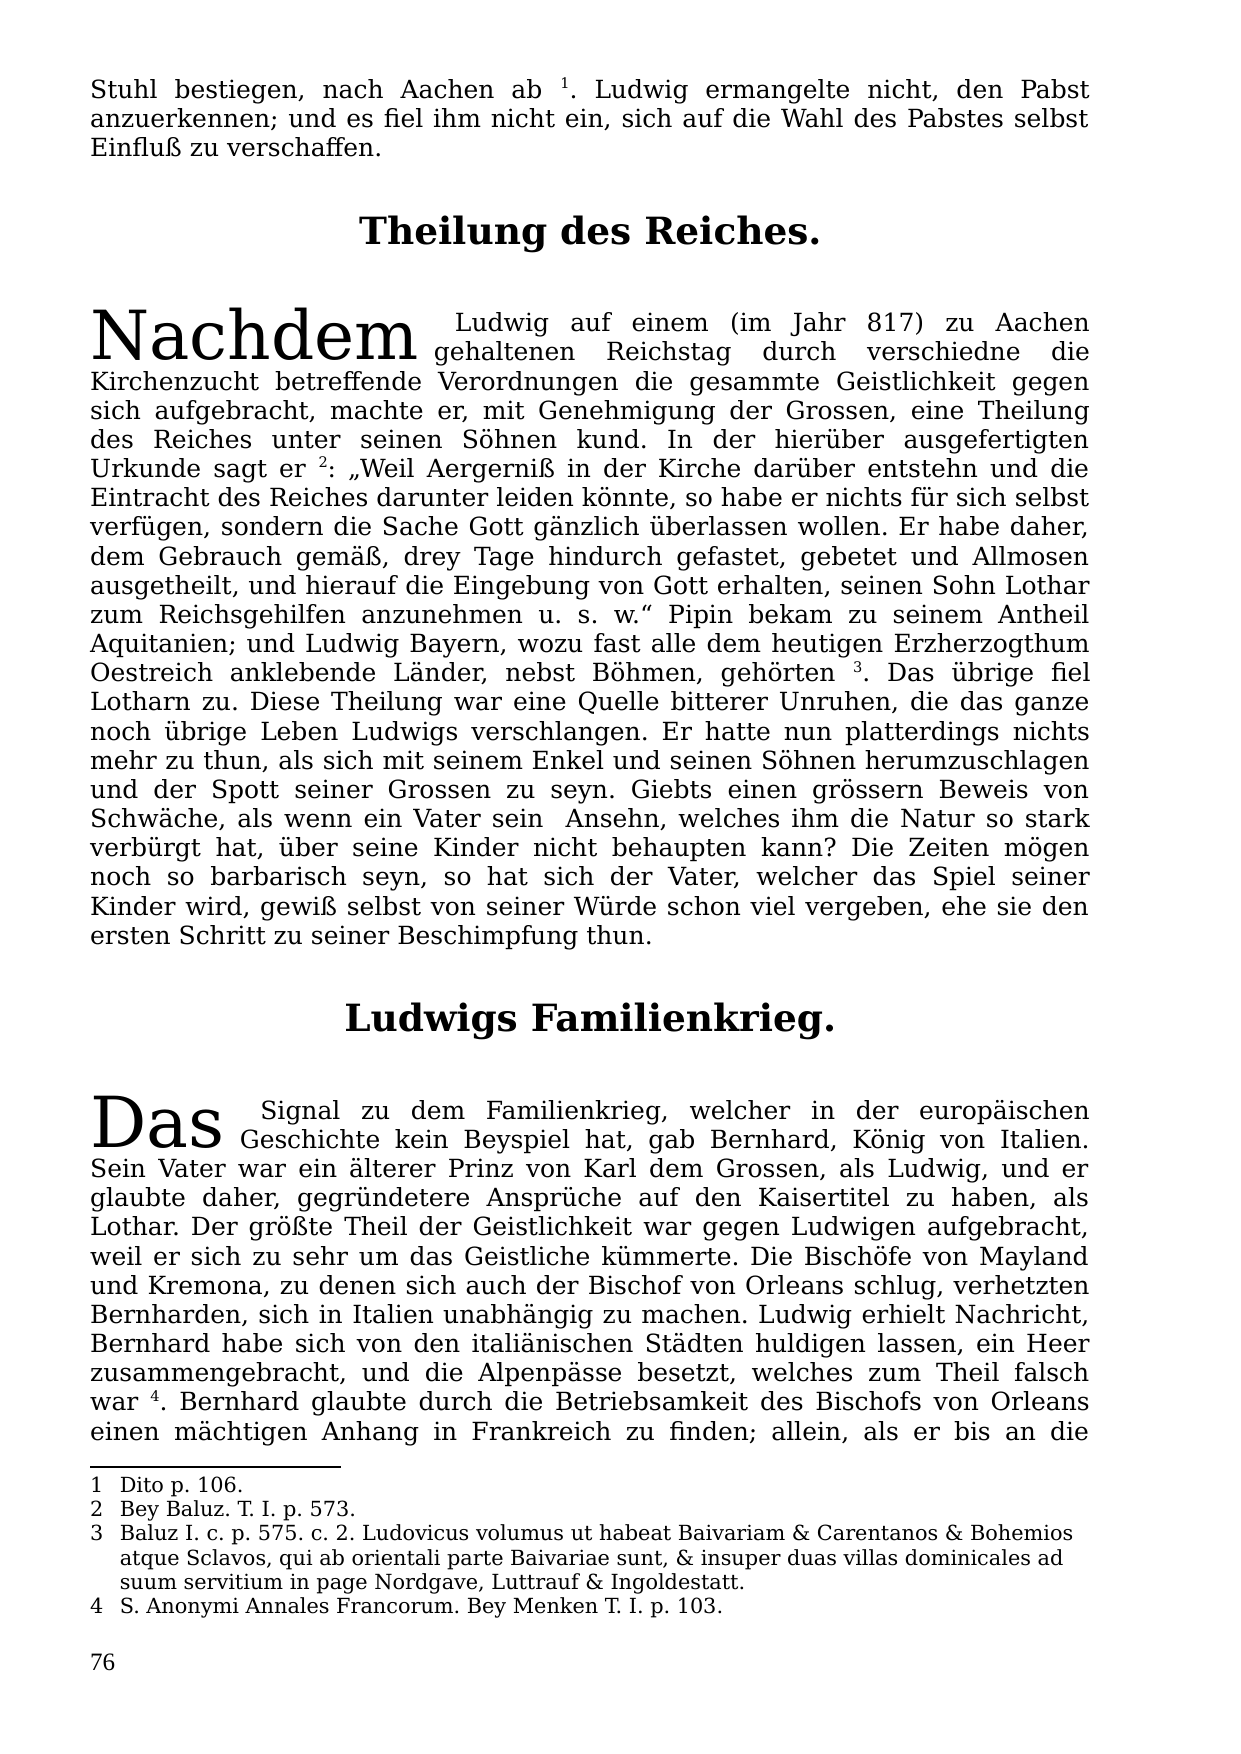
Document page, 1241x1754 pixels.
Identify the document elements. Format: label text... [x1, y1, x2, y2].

text Nachdem Ludwig auf einem (im Jahr 817) zu Aachen gehaltenen Reichstag durch verschiedne die Kirchenzucht betreffende Verordnungen die gesammte Geistlichkeit gegen sich aufgebracht, machte er, mit Genehmigung der Grossen, eine Theilung des Reiches unter seinen Söhnen kund. In der hierüber ausgefertigten Urkunde sagt er : „Weil Aergerniß in der Kirche darüber entstehn und die Eintracht des Reiches darunter leiden könnte, so habe er nichts für sich selbst verfügen, sondern die Sache Gott gänzlich überlassen wollen. Er habe daher, dem Gebrauch gemäß, drey Tage hindurch gefastet, gebetet und Allmosen ausgetheilt, und hierauf die Eingebung von Gott erhalten, seinen Sohn Lothar zum Reichsgehilfen anzunehmen u. s. w.“ Pipin bekam zu seinem Antheil Aquitanien; und Ludwig Bayern, wozu fast alle dem heutigen Erzherzogthum Oestreich anklebende Länder, nebst Böhmen, gehörten . Das übrige fiel Lotharn zu. Diese Theilung war eine Quelle bitterer Unruhen, die das ganze noch übrige Leben Ludwigs verschlangen. Er hatte nun platterdings nichts mehr zu thun, als sich mit seinem Enkel und seinen Söhnen herumzuschlagen und der Spott seiner Grossen zu seyn. Giebts einen grössern Beweis von Schwäche, als wenn ein Vater sein Ansehn, welches ihm die Natur so stark verbürgt hat, über seine Kinder nicht behaupten kann? Die Zeiten mögen noch so barbarisch seyn, so hat sich der Vater, welcher das Spiel seiner Kinder wird, gewiß selbst von seiner Würde schon viel vergeben, ehe sie den ersten Schritt zu seiner Beschimpfung thun. [90, 308, 1091, 950]
text Bey Baluz. T. I. p. 573. [90, 1497, 1091, 1521]
text Baluz I. c. p. 575. c. 2. Ludovicus volumus ut habeat Baivariam & Carentanos & Bohemios atque Sclavos, qui ab orientali parte Baivariae sunt, & insuper duas villas dominicales ad suum servitium in page Nordgave, Luttrauf & Ingoldestatt. [90, 1521, 1091, 1594]
text Theilung des Reiches. [90, 192, 1091, 253]
text Das Signal zu dem Familienkrieg, welcher in der europäischen Geschichte kein Beyspiel hat, gab Bernhard, König von Italien. Sein Vater war ein älterer Prinz von Karl dem Grossen, als Ludwig, und er glaubte daher, gegründetere Ansprüche auf den Kaisertitel zu haben, als Lothar. Der größte Theil der Geistlichkeit war gegen Ludwigen aufgebracht, weil er sich zu sehr um das Geistliche kümmerte. Die Bischöfe von Mayland und Kremona, zu denen sich auch der Bischof von Orleans schlug, verhetzten Bernharden, sich in Italien unabhängig zu machen. Ludwig erhielt Nachricht, Bernhard habe sich von den italiänischen Städten huldigen lassen, ein Heer zusammengebracht, und die Alpenpässe besetzt, welches zum Theil falsch war . Bernhard glaubte durch die Betriebsamkeit des Bischofs von Orleans einen mächtigen Anhang in Frankreich zu finden; allein, als er bis an die [90, 1096, 1091, 1446]
text Dito p. 106. [90, 1473, 1091, 1497]
text Ludwigs Familienkrieg. [90, 979, 1091, 1040]
text S. Anonymi Annales Francorum. Bey Menken T. I. p. 103. [90, 1594, 1091, 1618]
text Stuhl bestiegen, nach Aachen ab . Ludwig ermangelte nicht, den Pabst anzuerkennen; und es fiel ihm nicht ein, sich auf die Wahl des Pabstes selbst Einfluß zu verschaffen. [90, 75, 1091, 162]
